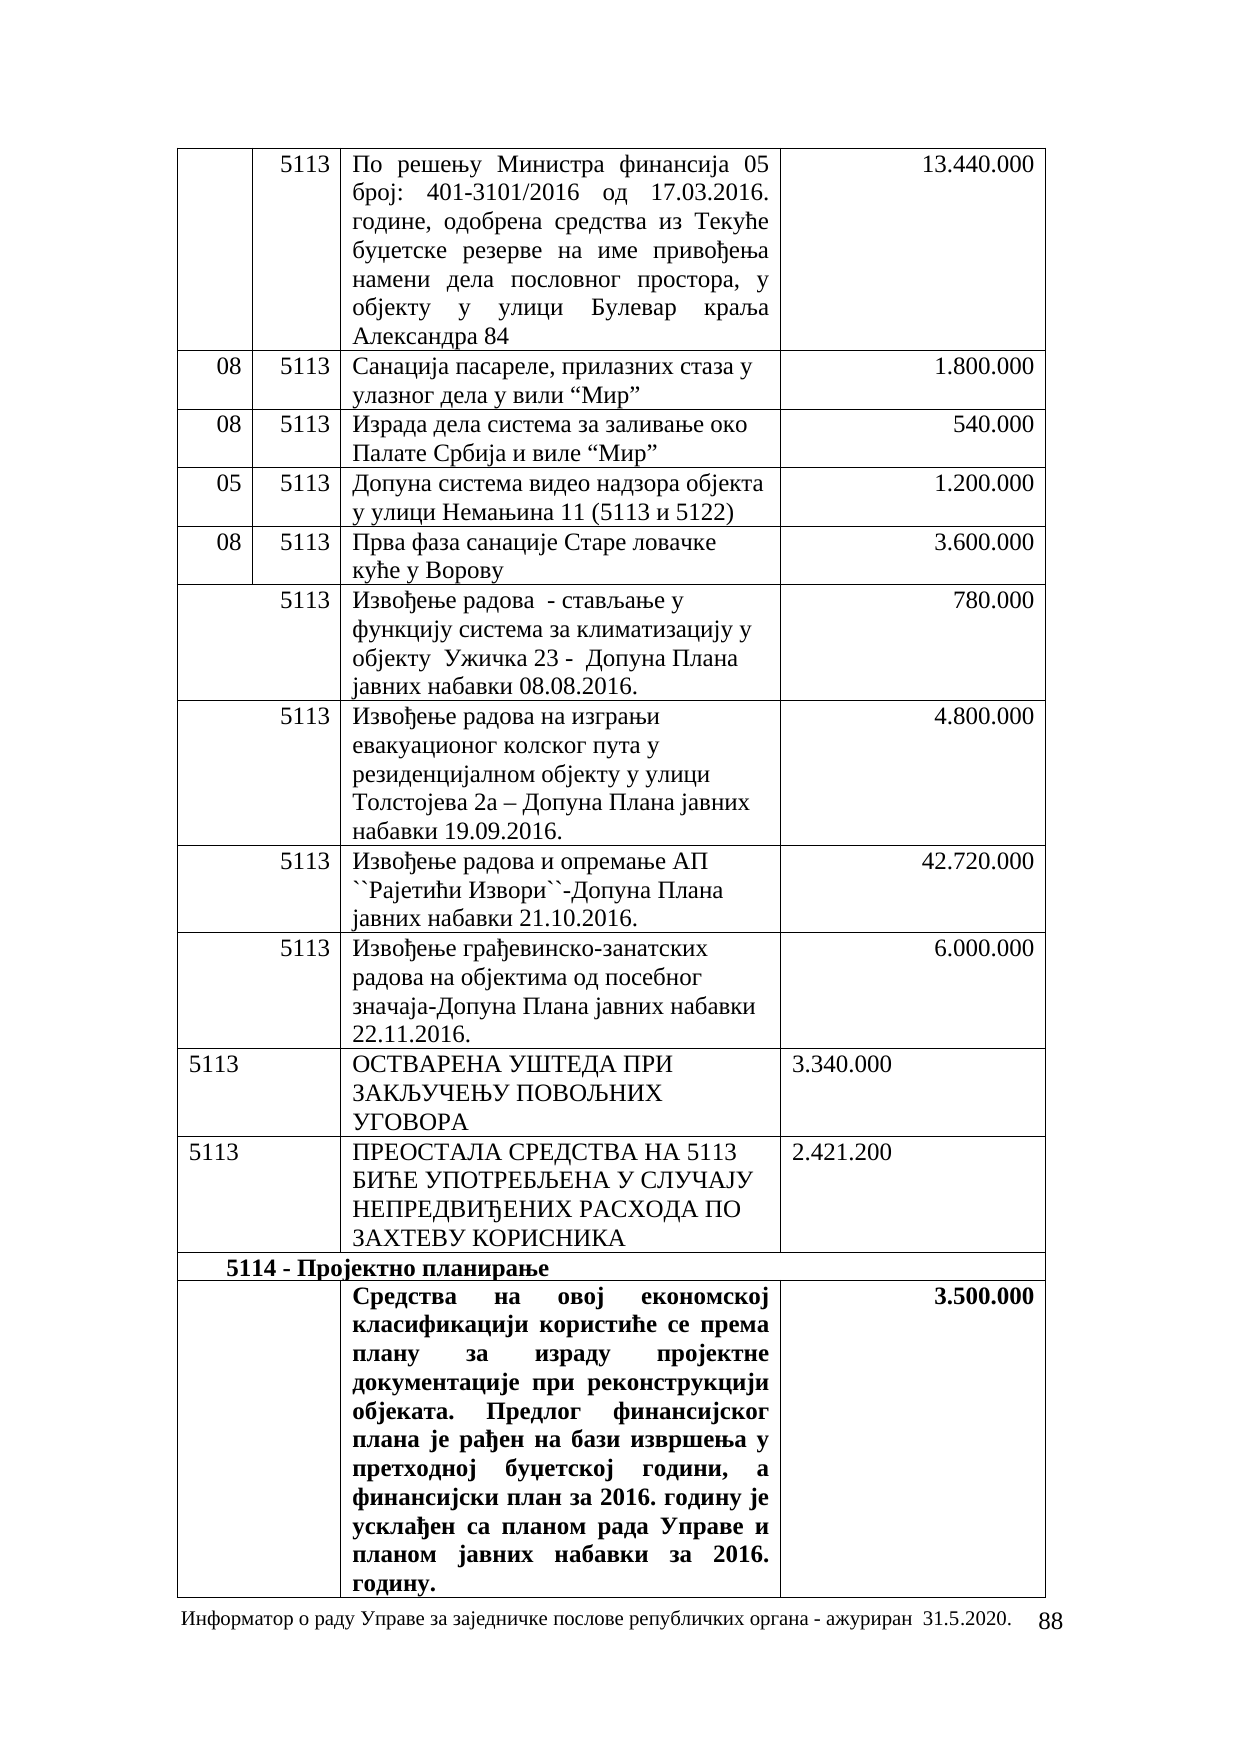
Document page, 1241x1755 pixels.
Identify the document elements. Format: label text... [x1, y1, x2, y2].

table_cell 13.440.000 [781, 149, 1045, 350]
table_cell 1.200.000 [781, 468, 1045, 526]
table_cell 4.800.000 [781, 701, 1045, 845]
table_cell 3.340.000 [781, 1049, 1045, 1136]
table_cell 08 [178, 351, 252, 408]
table_cell 5113 [178, 585, 340, 700]
table_cell По решењу Министра финансија 05 број: 401-3101/2016 од 17.03.2016. године, одобрена средства из Текуће буџетске резерве на име привођења намени дела пословног простора, у објекту у улици Булевар краља Александра 84 [341, 149, 780, 350]
table_cell 08 [178, 527, 252, 584]
table_cell 5113 [178, 846, 340, 932]
table_cell 3.600.000 [781, 527, 1045, 584]
table_cell 2.421.200 [781, 1137, 1045, 1252]
table_cell Санација пасареле, прилазних стаза у улазног дела у вили “Мир” [341, 351, 780, 408]
table_cell 5113 [178, 1137, 340, 1252]
table_cell 5113 [178, 1049, 340, 1136]
table_cell 3.500.000 [781, 1281, 1045, 1597]
table_cell 540.000 [781, 410, 1045, 467]
table_cell 5113 [253, 351, 340, 408]
table_cell 42.720.000 [781, 846, 1045, 932]
table_cell 5113 [253, 527, 340, 584]
table_cell Извођење грађевинско-занатских радова на објектима од посебног значаја-Допуна Плана јавних набавки 22.11.2016. [341, 933, 780, 1048]
table_cell 5113 [178, 701, 340, 845]
table_cell 6.000.000 [781, 933, 1045, 1048]
table_cell 5113 [253, 149, 340, 350]
table_cell [178, 1281, 340, 1597]
table_cell 08 [178, 410, 252, 467]
table_cell 5113 [178, 933, 340, 1048]
table_cell Извођење радова - стављање у функцију система за климатизацију у објекту Ужичка 23 - Допуна Плана јавних набавки 08.08.2016. [341, 585, 780, 700]
table_cell Прва фаза санације Старе ловачке куће у Ворову [341, 527, 780, 584]
table_cell ОСТВАРЕНА УШТЕДА ПРИ ЗАКЉУЧЕЊУ ПОВОЉНИХ УГОВОРА [341, 1049, 780, 1136]
table_cell Допуна система видео надзора објекта у улици Немањина 11 (5113 и 5122) [341, 468, 780, 526]
table_cell Извођење радова на изграњи евакуационог колског пута у резиденцијалном објекту у улици Толстојева 2а – Допуна Плана јавних набавки 19.09.2016. [341, 701, 780, 845]
table_cell 5113 [253, 468, 340, 526]
table_cell [178, 149, 252, 350]
table_cell Средства на овој економској класификацији користиће се према плану за израду пројектне документације при реконструкцији објеката. Предлог финансијског плана је рађен на бази извршења у претходној буџетској години, а финансијски план за 2016. годину је усклађен са планом рада Управе и планом јавних набавки за 2016. годину. [341, 1281, 780, 1597]
table_cell 5114 - Пројектно планирање [178, 1253, 1045, 1280]
table_cell Израда дела система за заливање око Палате Србија и виле “Мир” [341, 410, 780, 467]
table_cell 1.800.000 [781, 351, 1045, 408]
table_cell 05 [178, 468, 252, 526]
table_cell 5113 [253, 410, 340, 467]
table_cell ПРЕОСТАЛА СРЕДСТВА НА 5113 БИЋЕ УПОТРЕБЉЕНА У СЛУЧАЈУ НЕПРЕДВИЂЕНИХ РАСХОДА ПО ЗАХТЕВУ КОРИСНИКА [341, 1137, 780, 1252]
table_cell 780.000 [781, 585, 1045, 700]
table_cell Извођење радова и опремање АП ``Рајетићи Извори``-Допуна Плана јавних набавки 21.10.2016. [341, 846, 780, 932]
